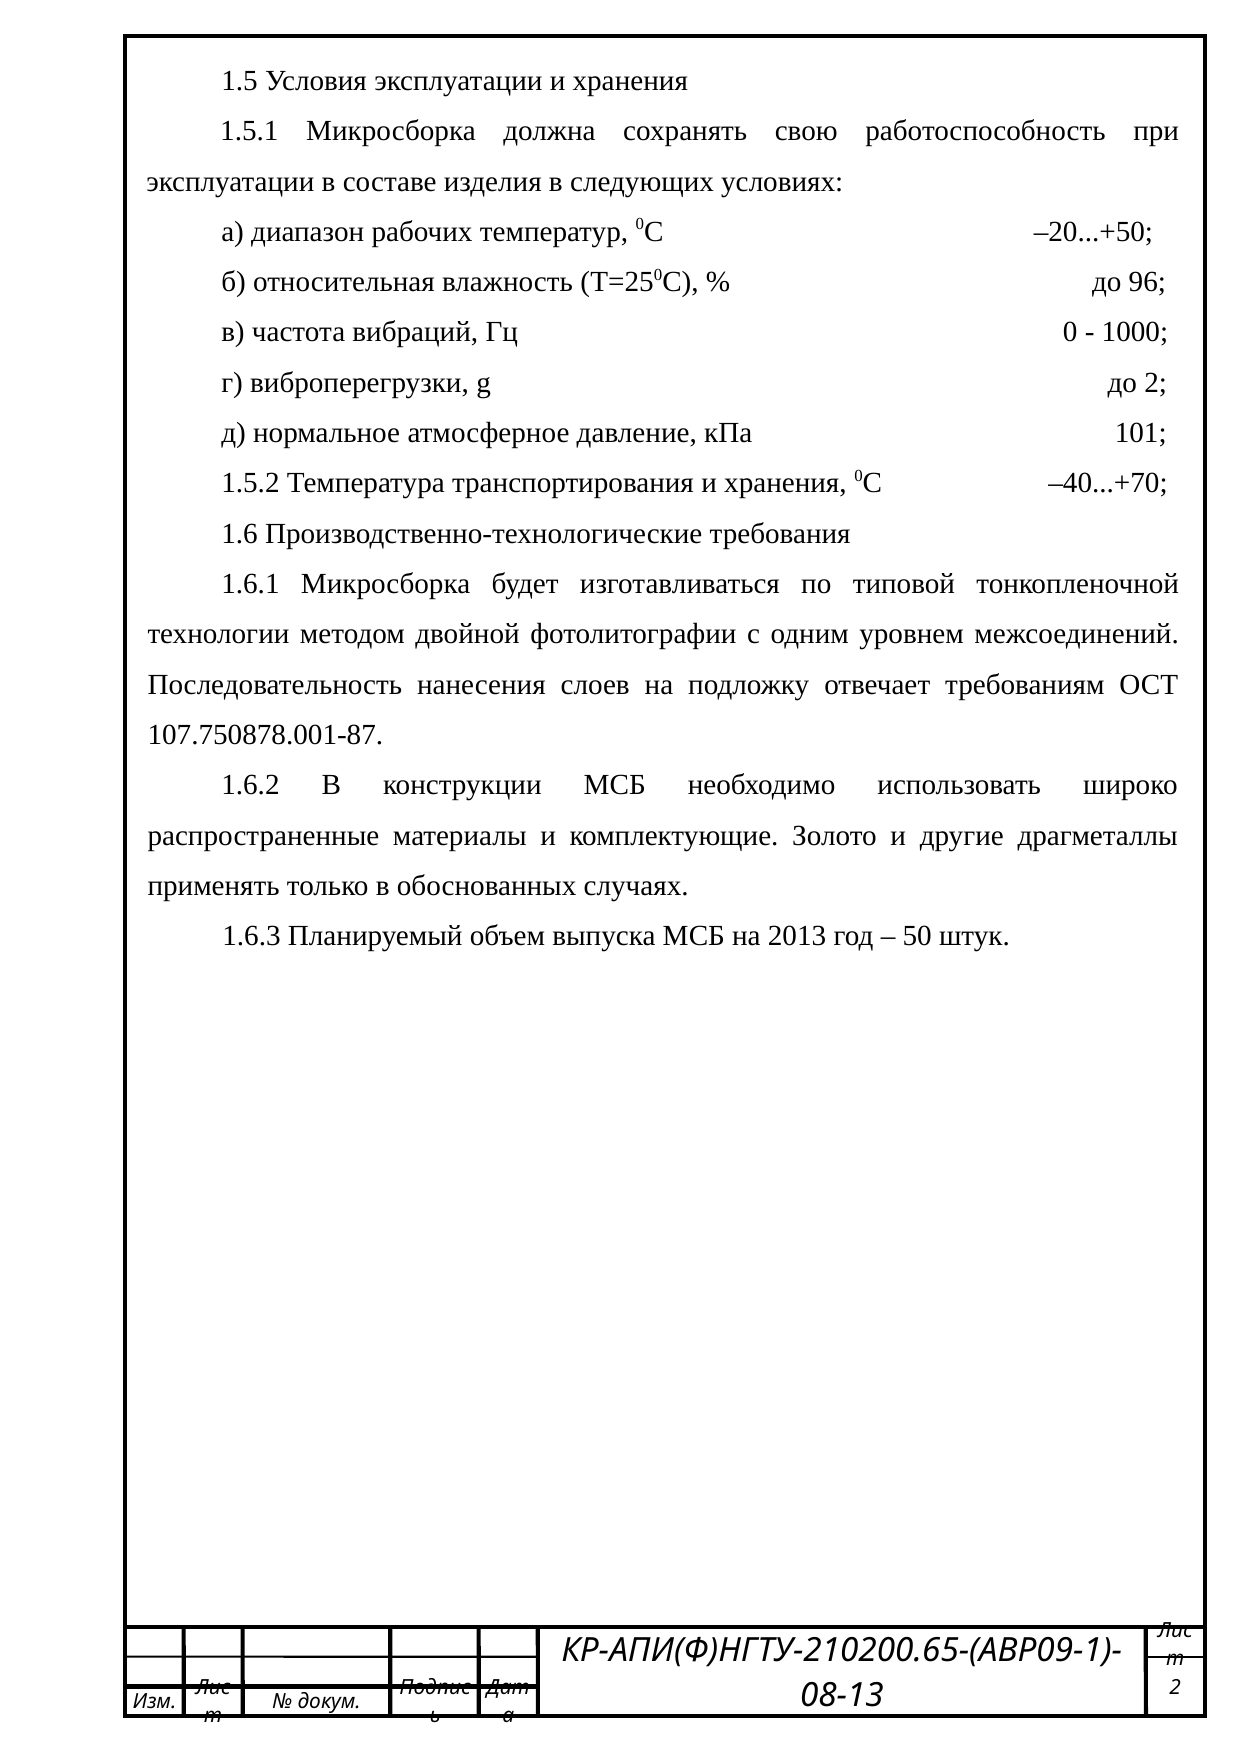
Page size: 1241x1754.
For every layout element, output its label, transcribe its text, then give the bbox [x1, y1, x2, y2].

text 1.6 Производственно-технологические требования [147, 516, 1203, 549]
text 1.6.1 Микросборка будет изготавливаться по типовой тонкопленочной технологии методом двойной фотолитографии с одним уровнем межсоединений. Последовательность нанесения слоев на подложку отвечает требованиям ОСТ 107.750878.001-87. [147, 566, 1179, 751]
text в) частота вибраций, Гц 0 - 1000; [147, 314, 1178, 348]
text 1.5 Условия эксплуатации и хранения [147, 63, 1178, 97]
text 1.5.2 Температура транспортирования и хранения, 0C –40...+70; [147, 466, 1178, 499]
text 1.6.3 Планируемый объем выпуска МСБ на 2013 год – 50 штук. [148, 918, 1179, 952]
text г) виброперегрузки, g до 2; [147, 365, 1178, 398]
text 1.5.1 Микросборка должна сохранять свою работоспособность при эксплуатации в составе изделия в следующих условиях: [146, 113, 1179, 197]
text б) относительная влажность (T=250C), % до 96; [147, 264, 1178, 298]
text а) диапазон рабочих температур, 0C –20...+50; [147, 214, 1178, 247]
text д) нормальное атмосферное давление, кПа 101; [147, 415, 1178, 449]
text 1.6.2 В конструкции МСБ необходимо использовать широко распространенные материалы и комплектующие. Золото и другие драгметаллы применять только в обоснованных случаях. [147, 767, 1178, 902]
